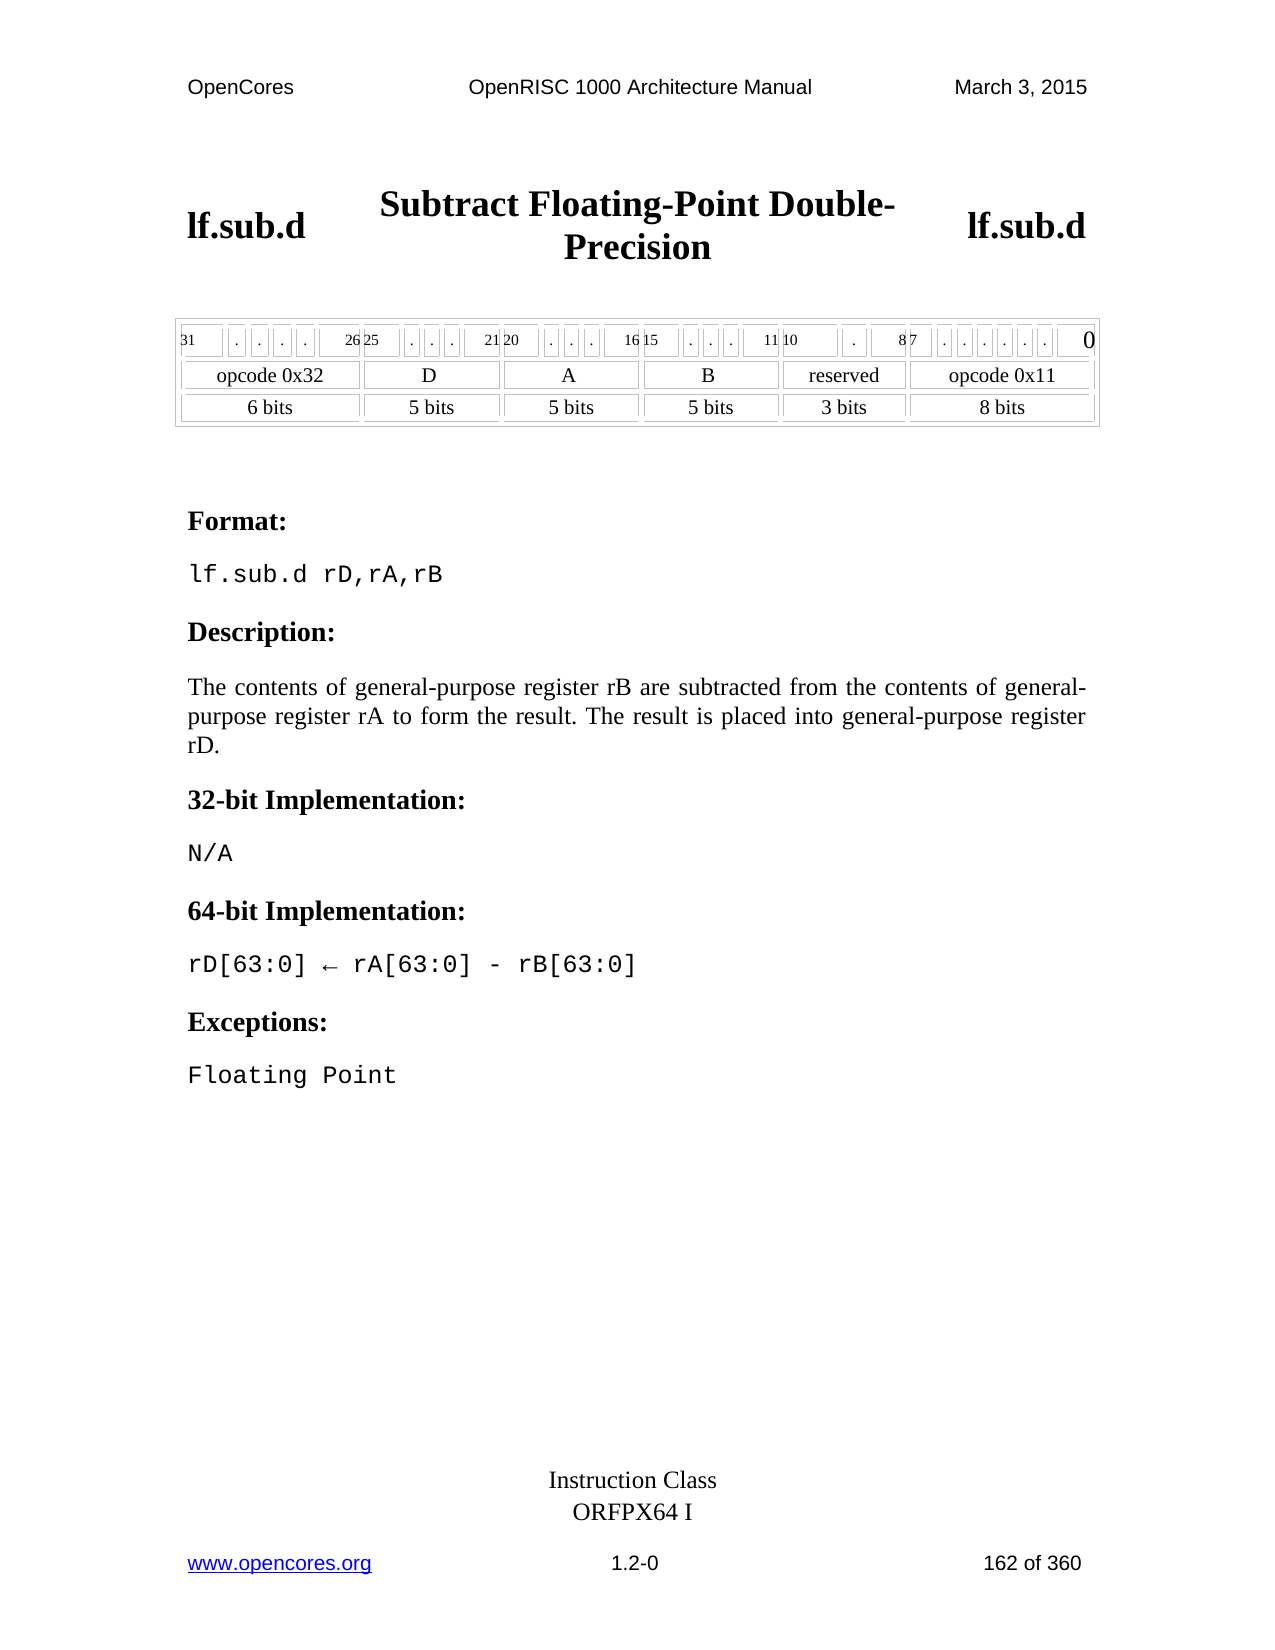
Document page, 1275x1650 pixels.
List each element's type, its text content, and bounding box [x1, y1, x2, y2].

text 64-bit Implementation: [187, 894, 1087, 927]
text The contents of general-purpose register rB are subtracted from the contents of general-purpose register rA to form the result. The result is placed into general-purpose register rD. [187, 672, 1087, 758]
text Exceptions: [187, 1005, 1087, 1037]
text Floating Point [187, 1062, 1087, 1091]
text rD[63:0] ← rA[63:0] - rB[63:0] [187, 952, 1087, 980]
text lf.sub.d rD,rA,rB [187, 561, 1087, 590]
text N/A [187, 841, 1087, 869]
text 32-bit Implementation: [187, 783, 1087, 816]
text Format: [187, 504, 1087, 536]
text Description: [187, 615, 1087, 647]
